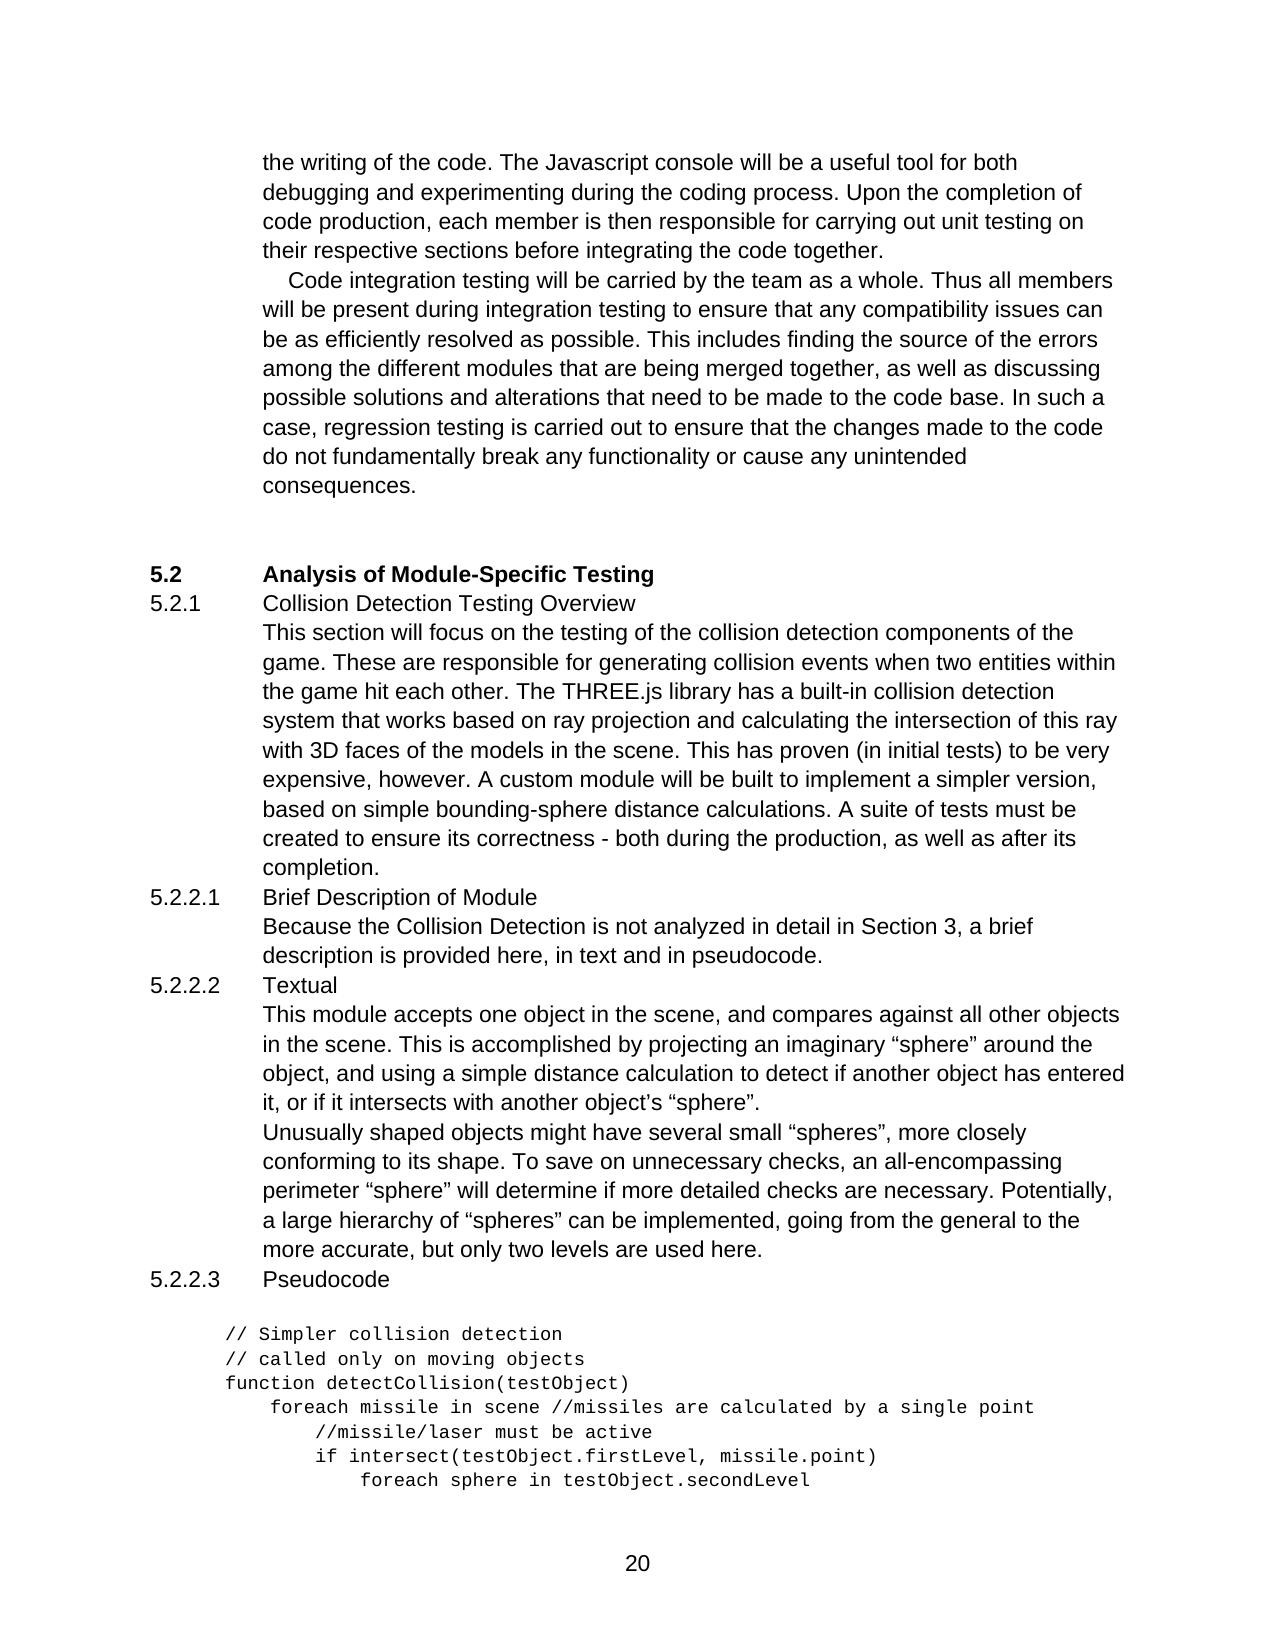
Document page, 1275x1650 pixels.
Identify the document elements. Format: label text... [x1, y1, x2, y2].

text foreach sphere in testObject.secondLevel [225, 1471, 1050, 1492]
text //missile/laser must be active [225, 1422, 1050, 1444]
text 5.2.2.2 Textual [150, 972, 1125, 998]
text if intersect(testObject.firstLevel, missile.point) [225, 1447, 1050, 1468]
text // called only on moving objects [225, 1349, 1050, 1371]
text function detectCollision(testObject) [225, 1374, 1050, 1395]
text Code integration testing will be carried by the team as a whole. Thus all members will be present during integration testing to ensure that any compatibility issues can be as efficiently resolved as possible. This includes finding the source of the errors among the different modules that are being merged together, as well as discussing possible solutions and alterations that need to be made to the code base. In such a case, regression testing is carried out to ensure that the changes made to the code do not fundamentally break any functionality or cause any unintended consequences. [150, 267, 1125, 499]
text foreach missile in scene //missiles are calculated by a single point [225, 1398, 1050, 1419]
text This section will focus on the testing of the collision detection components of the game. These are responsible for generating collision events when two entities within the game hit each other. The THREE.js library has a built-in collision detection system that works based on ray projection and calculating the intersection of this ray with 3D faces of the models in the scene. This has proven (in initial tests) to be very expensive, however. A custom module will be built to implement a simpler version, based on simple bounding-sphere distance calculations. A suite of tests must be created to ensure its correctness - both during the production, as well as after its completion. [150, 620, 1125, 881]
text 5.2 Analysis of Module-Specific Testing [150, 561, 1125, 587]
text This module accepts one object in the scene, and compares against all other objects in the scene. This is accomplished by projecting an imaginary “sphere” around the object, and using a simple distance calculation to detect if another object has entered it, or if it intersects with another object’s “sphere”. [150, 1002, 1125, 1116]
text Unusually shaped objects might have several small “spheres”, more closely conforming to its shape. To save on unnecessary checks, an all-encompassing perimeter “sphere” will determine if more detailed checks are necessary. Potentially, a large hierarchy of “spheres” can be implemented, going from the general to the more accurate, but only two levels are used here. [150, 1119, 1125, 1262]
text 5.2.2.1 Brief Description of Module [150, 884, 1125, 910]
text // Simpler collision detection [225, 1325, 1050, 1346]
text 5.2.1 Collision Detection Testing Overview [150, 591, 1125, 616]
text 5.2.2.3 Pseudocode [150, 1266, 1125, 1292]
text Because the Collision Detection is not analyzed in detail in Section 3, a brief description is provided here, in text and in pseudocode. [150, 914, 1125, 969]
text the writing of the code. The Javascript console will be a useful tool for both debugging and experimenting during the coding process. Upon the completion of code production, each member is then responsible for carrying out unit testing on their respective sections before integrating the code together. [150, 150, 1125, 264]
